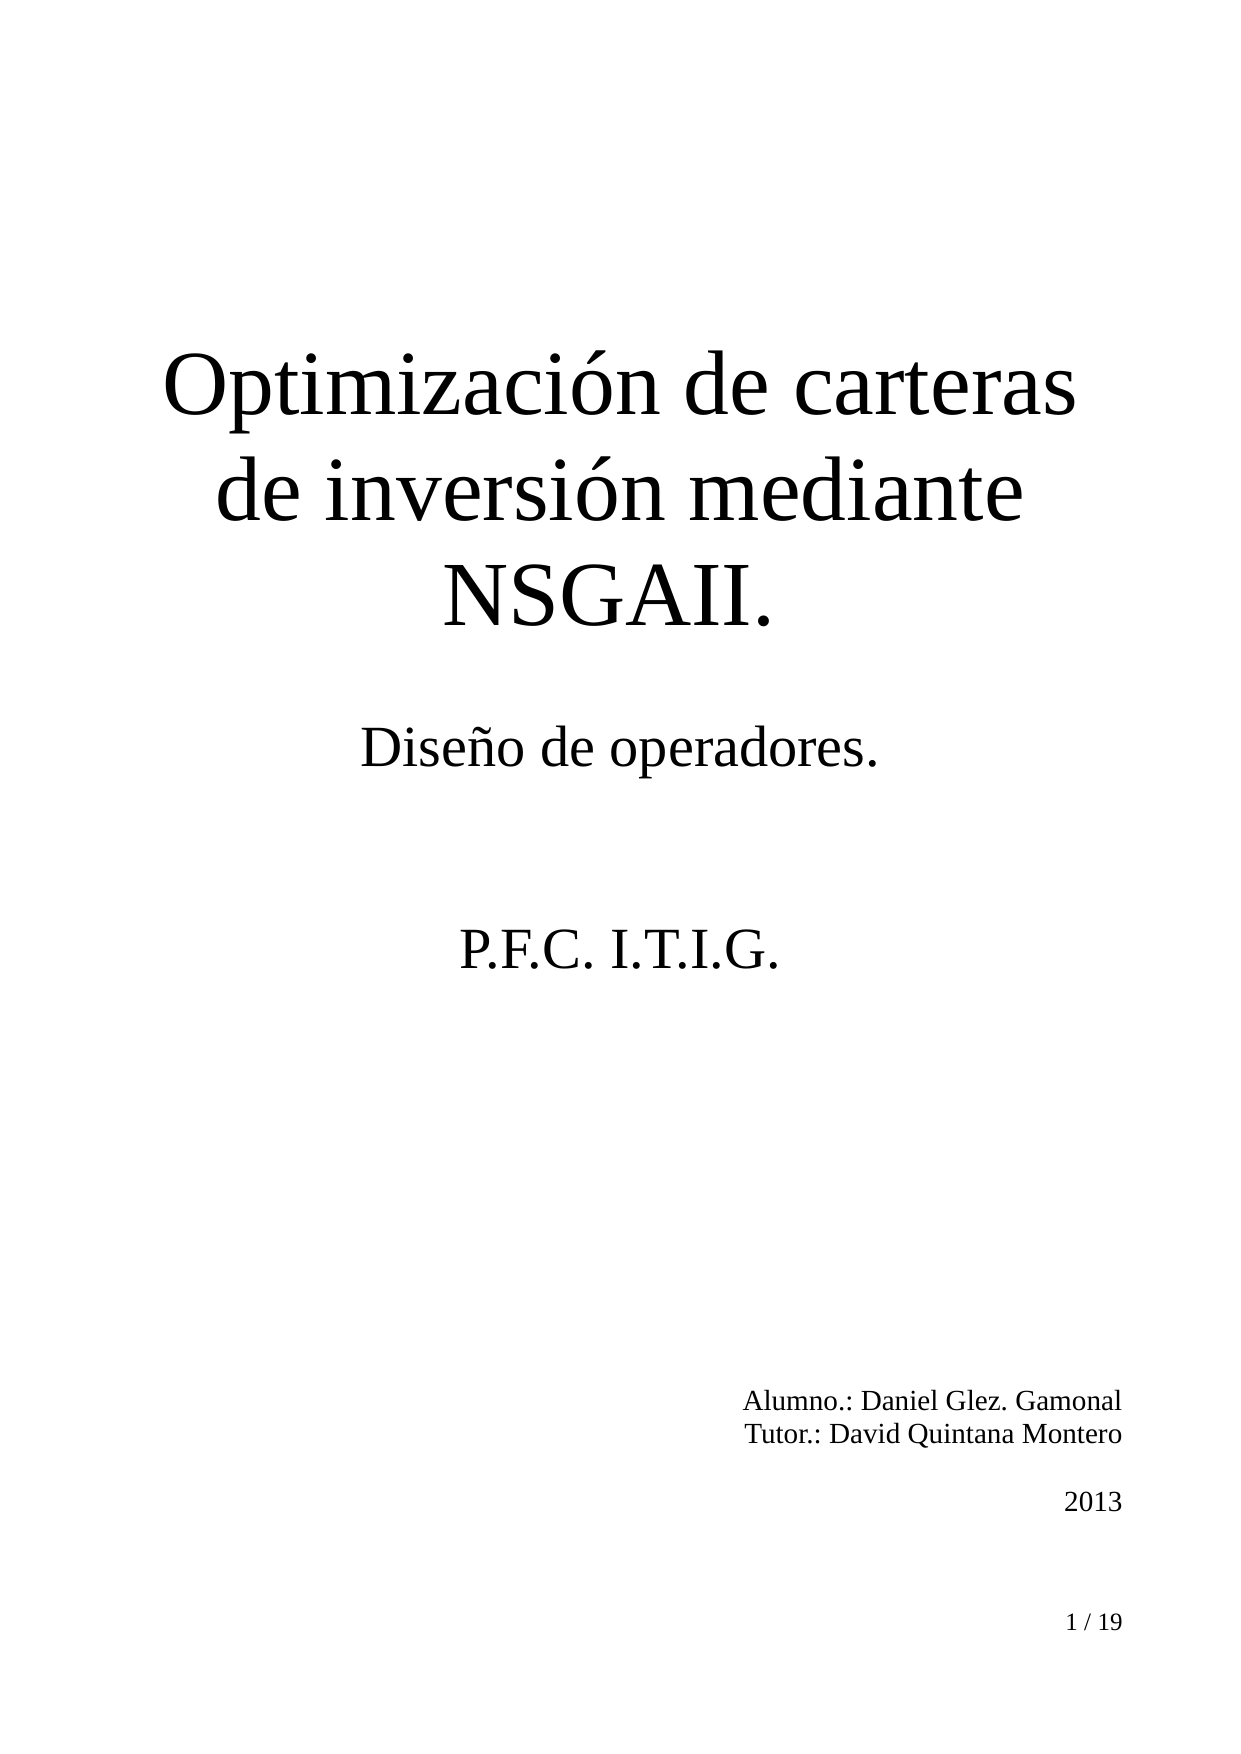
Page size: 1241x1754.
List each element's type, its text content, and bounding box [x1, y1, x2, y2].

text 2013 [118, 1484, 1122, 1517]
text Optimización de carteras de inversión mediante NSGAII. [118, 329, 1122, 645]
text P.F.C. I.T.I.G. [118, 913, 1122, 981]
text Alumno.: Daniel Glez. Gamonal [118, 1383, 1122, 1417]
text Diseño de operadores. [118, 712, 1122, 779]
text Tutor.: David Quintana Montero [118, 1417, 1122, 1450]
